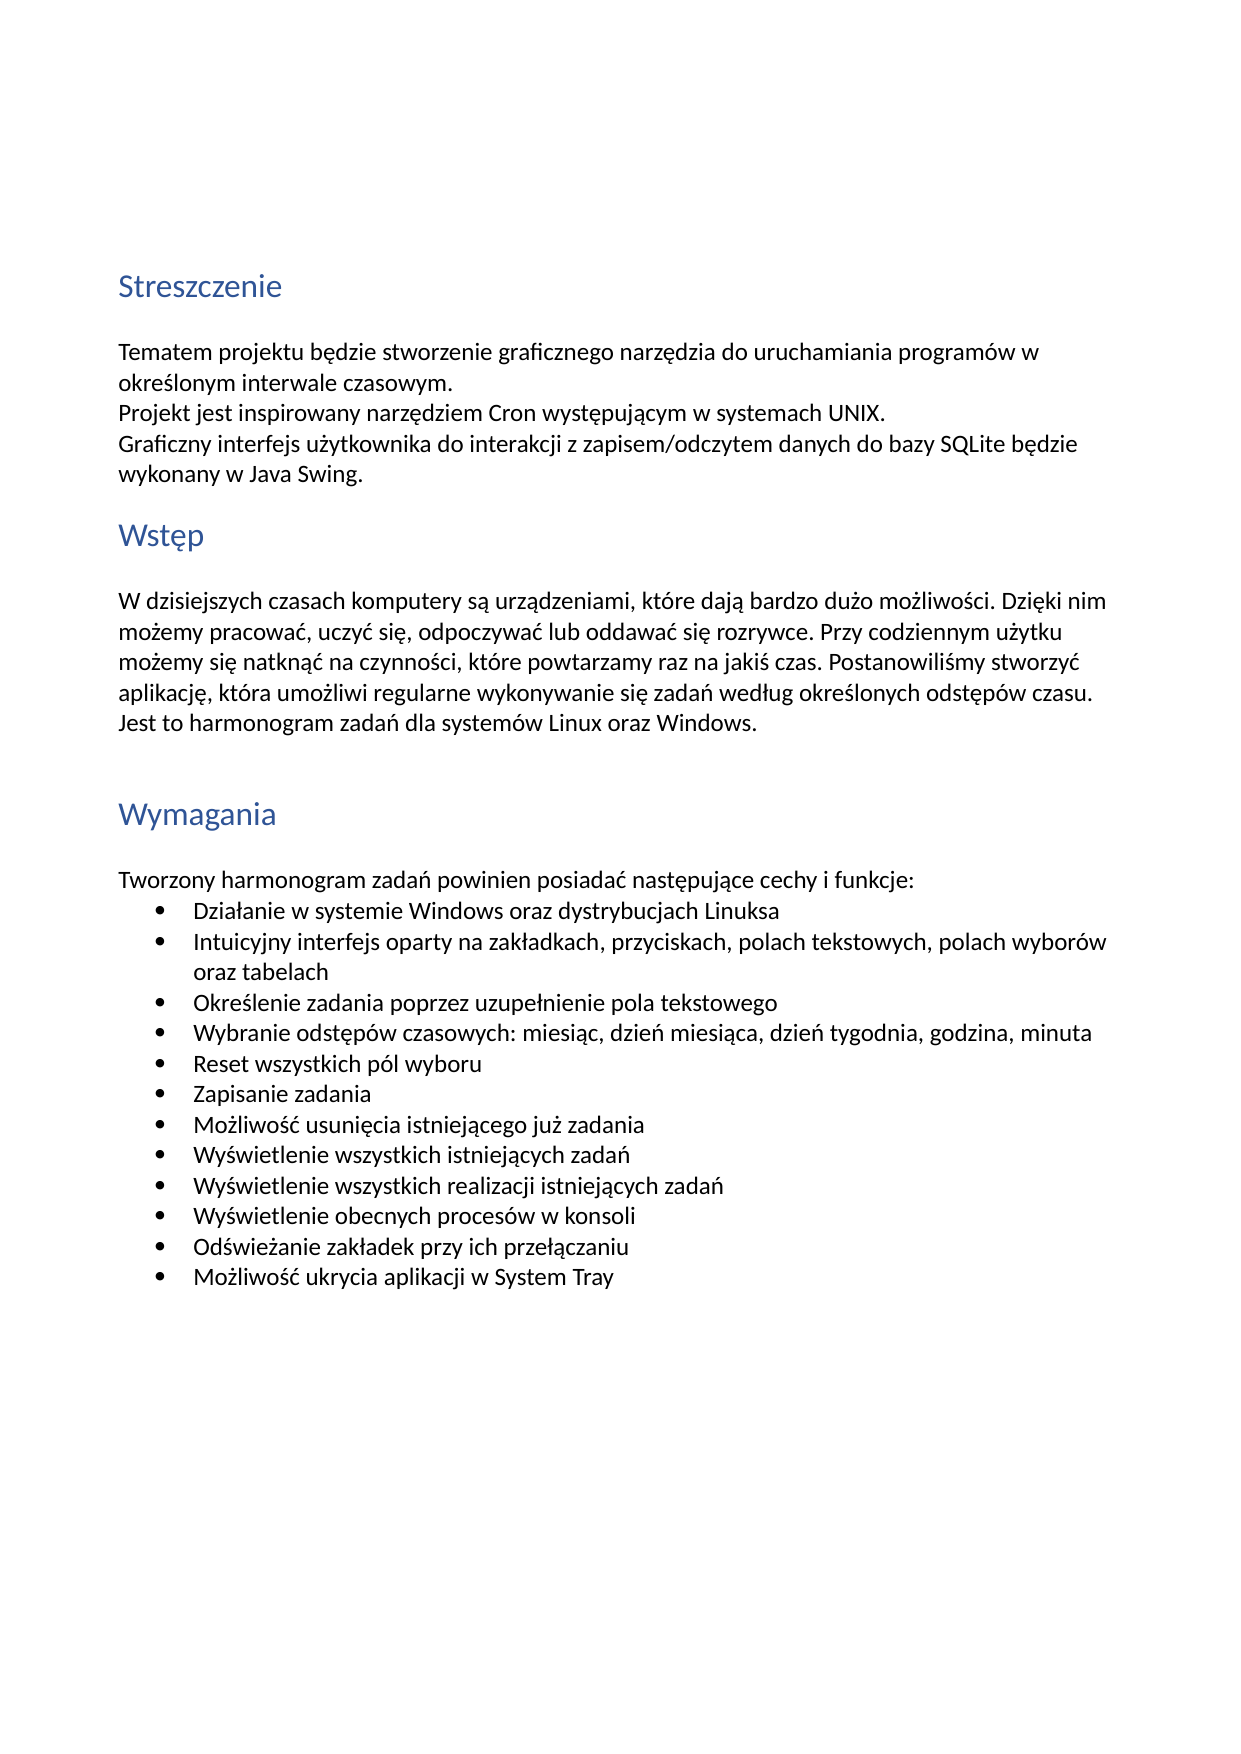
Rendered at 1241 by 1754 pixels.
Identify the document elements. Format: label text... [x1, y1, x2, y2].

text Tematem projektu będzie stworzenie graficznego narzędzia do uruchamiania programów w określonym interwale czasowym. [118, 336, 1122, 397]
list Wyświetlenie obecnych procesów w konsoli [156, 1200, 1122, 1231]
text W dzisiejszych czasach komputery są urządzeniami, które dają bardzo dużo możliwości. Dzięki nim możemy pracować, uczyć się, odpoczywać lub oddawać się rozrywce. Przy codziennym użytku możemy się natknąć na czynności, które powtarzamy raz na jakiś czas. Postanowiliśmy stworzyć aplikację, która umożliwi regularne wykonywanie się zadań według określonych odstępów czasu. Jest to harmonogram zadań dla systemów Linux oraz Windows. [118, 585, 1122, 738]
list Wyświetlenie wszystkich realizacji istniejących zadań [156, 1170, 1122, 1200]
list Określenie zadania poprzez uzupełnienie pola tekstowego [156, 987, 1122, 1017]
list Zapisanie zadania [156, 1078, 1122, 1109]
list Wyświetlenie wszystkich istniejących zadań [156, 1139, 1122, 1170]
list Możliwość ukrycia aplikacji w System Tray [156, 1261, 1122, 1292]
list Intuicyjny interfejs oparty na zakładkach, przyciskach, polach tekstowych, polach wyborów oraz tabelach [156, 926, 1122, 987]
text Graficzny interfejs użytkownika do interakcji z zapisem/odczytem danych do bazy SQLite będzie wykonany w Java Swing. [118, 428, 1122, 489]
text Projekt jest inspirowany narzędziem Cron występującym w systemach UNIX. [118, 397, 1122, 428]
list Odświeżanie zakładek przy ich przełączaniu [156, 1231, 1122, 1261]
subtitle Wstęp [118, 514, 1122, 555]
list Możliwość usunięcia istniejącego już zadania [156, 1109, 1122, 1139]
subtitle Streszczenie [118, 265, 1122, 306]
list Działanie w systemie Windows oraz dystrybucjach Linuksa [156, 895, 1122, 926]
subtitle Wymagania [118, 793, 1122, 834]
text Tworzony harmonogram zadań powinien posiadać następujące cechy i funkcje: [118, 865, 1122, 895]
list Reset wszystkich pól wyboru [156, 1048, 1122, 1078]
list Wybranie odstępów czasowych: miesiąc, dzień miesiąca, dzień tygodnia, godzina, minuta [156, 1017, 1122, 1048]
